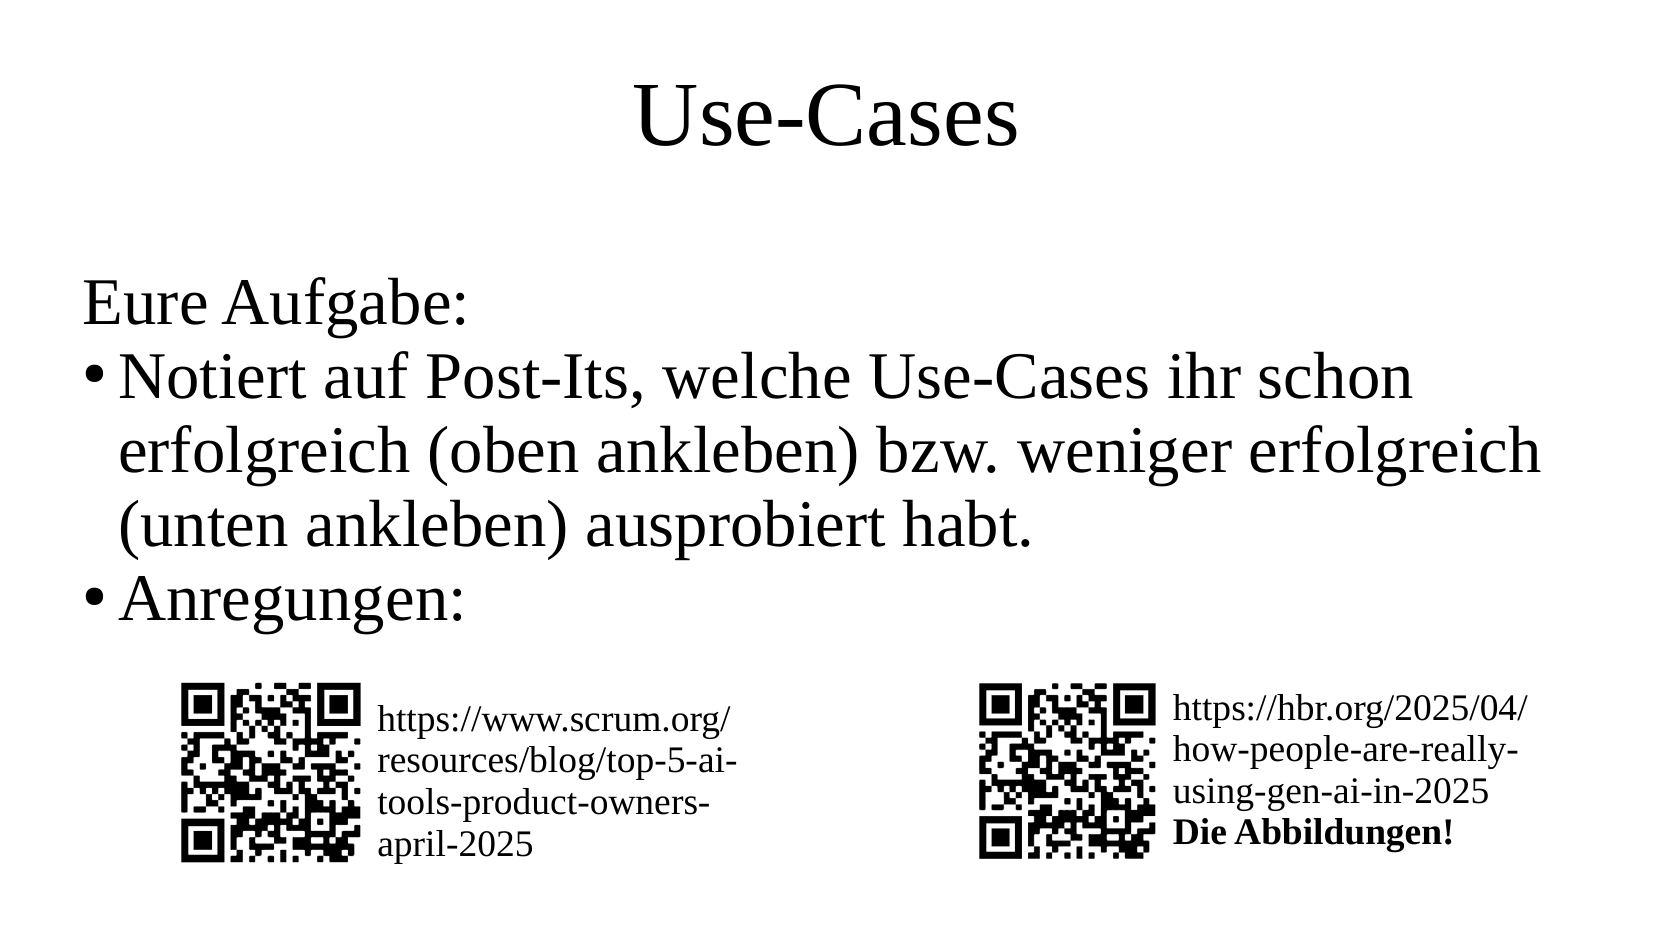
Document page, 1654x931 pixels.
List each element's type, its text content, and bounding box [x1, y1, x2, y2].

picture [177, 679, 363, 864]
title Use-Cases [82, 37, 1571, 193]
picture [974, 679, 1159, 861]
text_box https://www.scrum.org/resources/blog/top-5-ai-tools-product-owners-april-2025 [362, 690, 792, 916]
subtitle Eure Aufgabe: Notiert auf Post-Its, welche Use-Cases ihr schon erfolgreich (oben ankleben) bzw. weniger erfolgreich (unten ankleben) ausprobiert habt. Anregungen: [82, 217, 1571, 758]
text_box https://hbr.org/2025/04/how-people-are-really-using-gen-ai-in-2025 Die Abbildungen! [1158, 679, 1606, 886]
